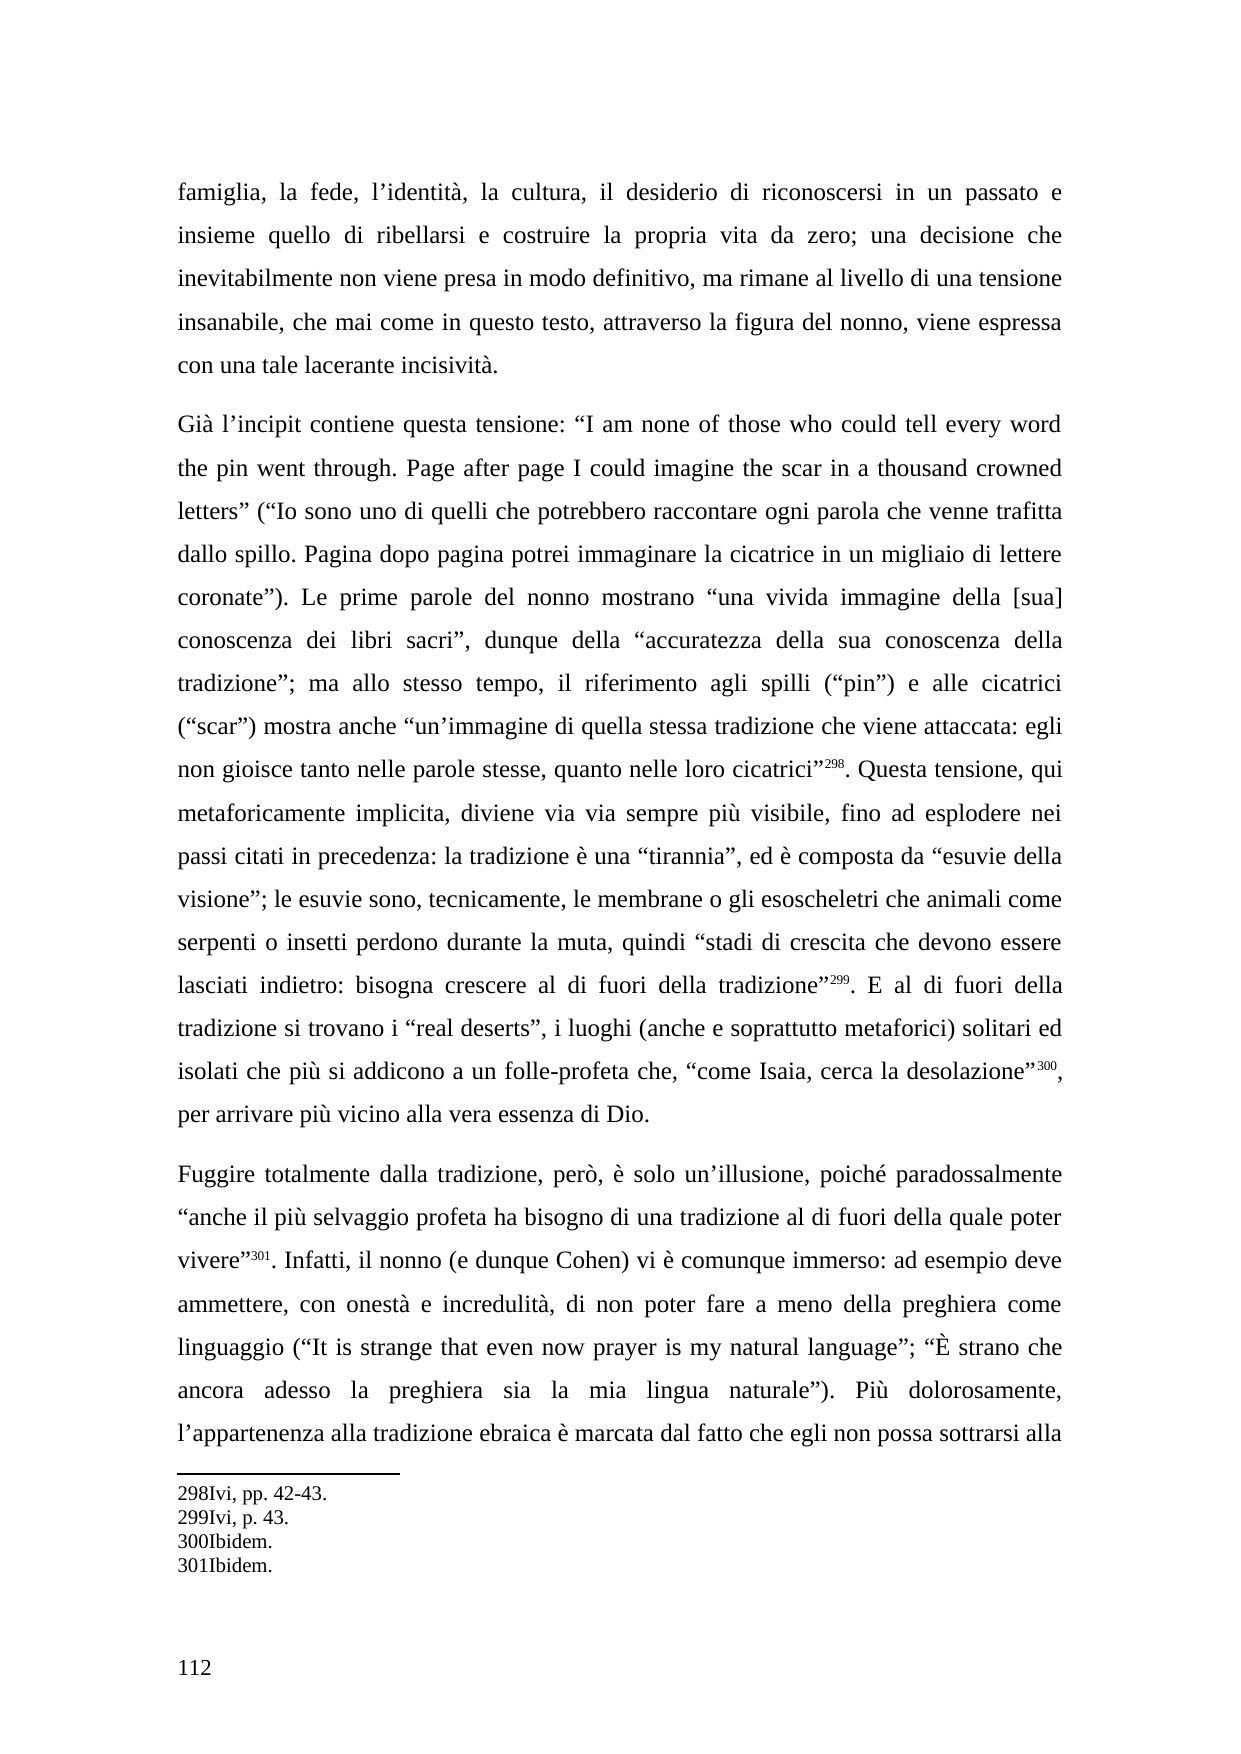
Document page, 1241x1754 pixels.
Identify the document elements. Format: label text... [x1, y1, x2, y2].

text Già l’incipit contiene questa tensione: “I am none of those who could tell every word the pin went through. Page after page I could imagine the scar in a thousand crowned letters” (“Io sono uno di quelli che potrebbero raccontare ogni parola che venne trafitta dallo spillo. Pagina dopo pagina potrei immaginare la cicatrice in un migliaio di lettere coronate”). Le prime parole del nonno mostrano “una vivida immagine della [sua] conoscenza dei libri sacri”, dunque della “accuratezza della sua conoscenza della tradizione”; ma allo stesso tempo, il riferimento agli spilli (“pin”) e alle cicatrici (“scar”) mostra anche “un’immagine di quella stessa tradizione che viene attaccata: egli non gioisce tanto nelle parole stesse, quanto nelle loro cicatrici”. Questa tensione, qui metaforicamente implicita, diviene via via sempre più visibile, fino ad esplodere nei passi citati in precedenza: la tradizione è una “tirannia”, ed è composta da “esuvie della visione”; le esuvie sono, tecnicamente, le membrane o gli esoscheletri che animali come serpenti o insetti perdono durante la muta, quindi “stadi di crescita che devono essere lasciati indietro: bisogna crescere al di fuori della tradizione”. E al di fuori della tradizione si trovano i “real deserts”, i luoghi (anche e soprattutto metaforici) solitari ed isolati che più si addicono a un folle-profeta che, “come Isaia, cerca la desolazione”, per arrivare più vicino alla vera essenza di Dio. [177, 409, 1063, 1128]
text Ibidem. [177, 1553, 1063, 1577]
text Fuggire totalmente dalla tradizione, però, è solo un’illusione, poiché paradossalmente “anche il più selvaggio profeta ha bisogno di una tradizione al di fuori della quale poter vivere”. Infatti, il nonno (e dunque Cohen) vi è comunque immerso: ad esempio deve ammettere, con onestà e incredulità, di non poter fare a meno della preghiera come linguaggio (“It is strange that even now prayer is my natural language”; “È strano che ancora adesso la preghiera sia la mia lingua naturale”). Più dolorosamente, l’appartenenza alla tradizione ebraica è marcata dal fatto che egli non possa sottrarsi alla [177, 1159, 1063, 1447]
text famiglia, la fede, l’identità, la cultura, il desiderio di riconoscersi in un passato e insieme quello di ribellarsi e costruire la propria vita da zero; una decisione che inevitabilmente non viene presa in modo definitivo, ma rimane al livello di una tensione insanabile, che mai come in questo testo, attraverso la figura del nonno, viene espressa con una tale lacerante incisività. [177, 177, 1063, 378]
text Ivi, pp. 42-43. [177, 1481, 1063, 1504]
text Ibidem. [177, 1529, 1063, 1553]
text Ivi, p. 43. [177, 1504, 1063, 1529]
